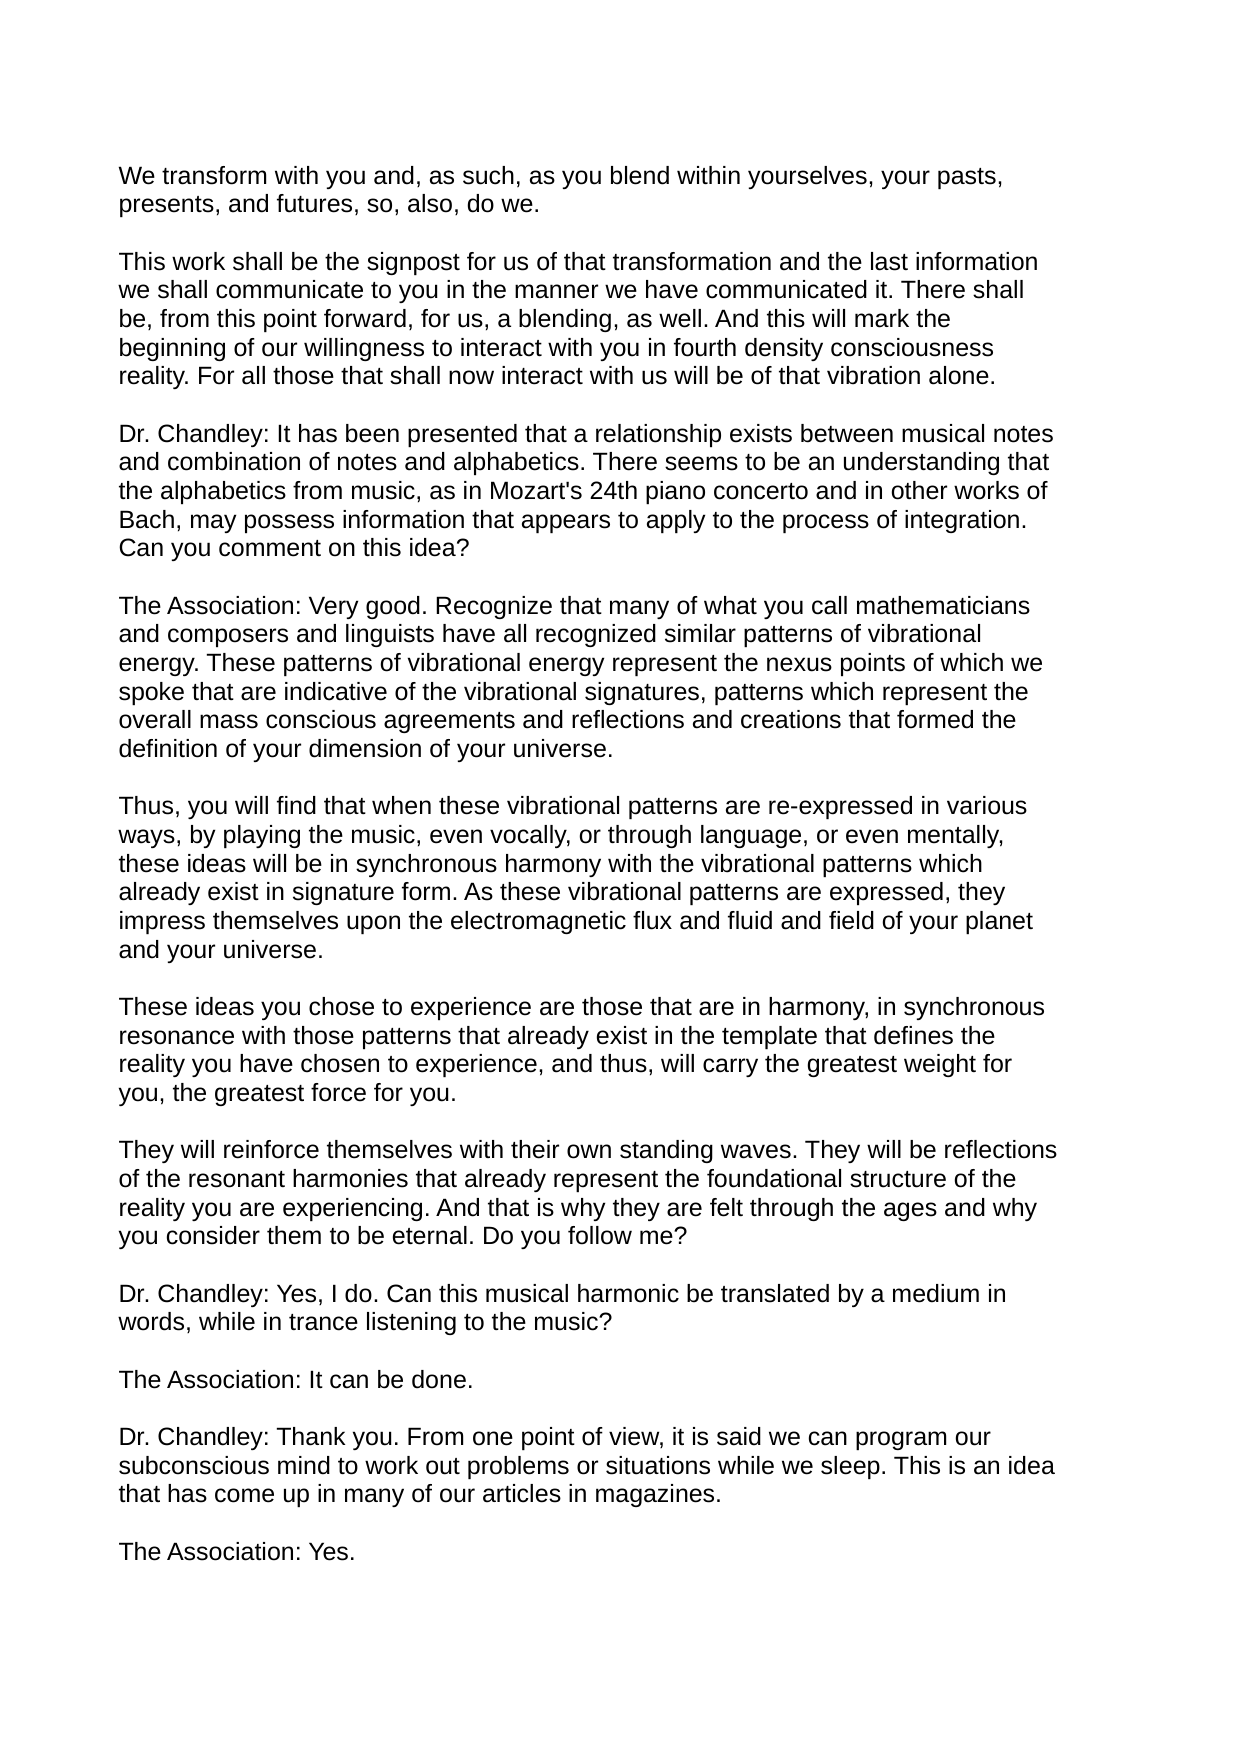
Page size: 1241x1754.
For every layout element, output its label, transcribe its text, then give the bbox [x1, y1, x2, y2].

text spoke that are indicative of the vibrational signatures, patterns which represent the [118, 677, 1240, 706]
text these ideas will be in synchronous harmony with the vibrational patterns which [118, 849, 1240, 878]
text be, from this point forward, for us, a blending, as well. And this will mark the [118, 304, 1240, 333]
text The Association: It can be done. [118, 1365, 1240, 1394]
text that has come up in many of our articles in magazines. [118, 1480, 1240, 1508]
text beginning of our willingness to interact with you in fourth density consciousness [118, 333, 1240, 362]
text of the resonant harmonies that already represent the foundational structure of the [118, 1164, 1240, 1193]
text reality you have chosen to experience, and thus, will carry the greatest weight for [118, 1050, 1240, 1078]
text These ideas you chose to experience are those that are in harmony, in synchronous [118, 992, 1240, 1021]
text we shall communicate to you in the manner we have communicated it. There shall [118, 276, 1240, 304]
text and composers and linguists have all recognized similar patterns of vibrational [118, 620, 1240, 648]
text and your universe. [118, 935, 1240, 964]
text Thus, you will find that when these vibrational patterns are re-expressed in various [118, 792, 1240, 821]
text They will reinforce themselves with their own standing waves. They will be reflections [118, 1136, 1240, 1164]
text energy. These patterns of vibrational energy represent the nexus points of which we [118, 648, 1240, 677]
text ways, by playing the music, even vocally, or through language, or even mentally, [118, 821, 1240, 849]
text words, while in trance listening to the music? [118, 1308, 1240, 1336]
text Can you comment on this idea? [118, 534, 1240, 562]
text already exist in signature form. As these vibrational patterns are expressed, they [118, 878, 1240, 906]
text reality. For all those that shall now interact with us will be of that vibration alone. [118, 362, 1240, 391]
text Bach, may possess information that appears to apply to the process of integration. [118, 505, 1240, 534]
text The Association: Very good. Recognize that many of what you call mathematicians [118, 591, 1240, 620]
text definition of your dimension of your universe. [118, 734, 1240, 763]
text presents, and futures, so, also, do we. [118, 190, 1240, 218]
text reality you are experiencing. And that is why they are felt through the ages and why [118, 1193, 1240, 1222]
text and combination of notes and alphabetics. There seems to be an understanding that [118, 448, 1240, 477]
text impress themselves upon the electromagnetic flux and fluid and field of your planet [118, 906, 1240, 935]
text you, the greatest force for you. [118, 1078, 1240, 1107]
text Dr. Chandley: It has been presented that a relationship exists between musical notes [118, 419, 1240, 448]
text Dr. Chandley: Yes, I do. Can this musical harmonic be translated by a medium in [118, 1279, 1240, 1308]
text This work shall be the signpost for us of that transformation and the last information [118, 247, 1240, 276]
text The Association: Yes. [118, 1537, 1240, 1566]
text overall mass conscious agreements and reflections and creations that formed the [118, 706, 1240, 734]
text We transform with you and, as such, as you blend within yourselves, your pasts, [118, 161, 1240, 190]
text resonance with those patterns that already exist in the template that defines the [118, 1021, 1240, 1050]
text you consider them to be eternal. Do you follow me? [118, 1222, 1240, 1250]
text Dr. Chandley: Thank you. From one point of view, it is said we can program our [118, 1423, 1240, 1451]
text the alphabetics from music, as in Mozart's 24th piano concerto and in other works of [118, 477, 1240, 505]
text subconscious mind to work out problems or situations while we sleep. This is an idea [118, 1451, 1240, 1480]
